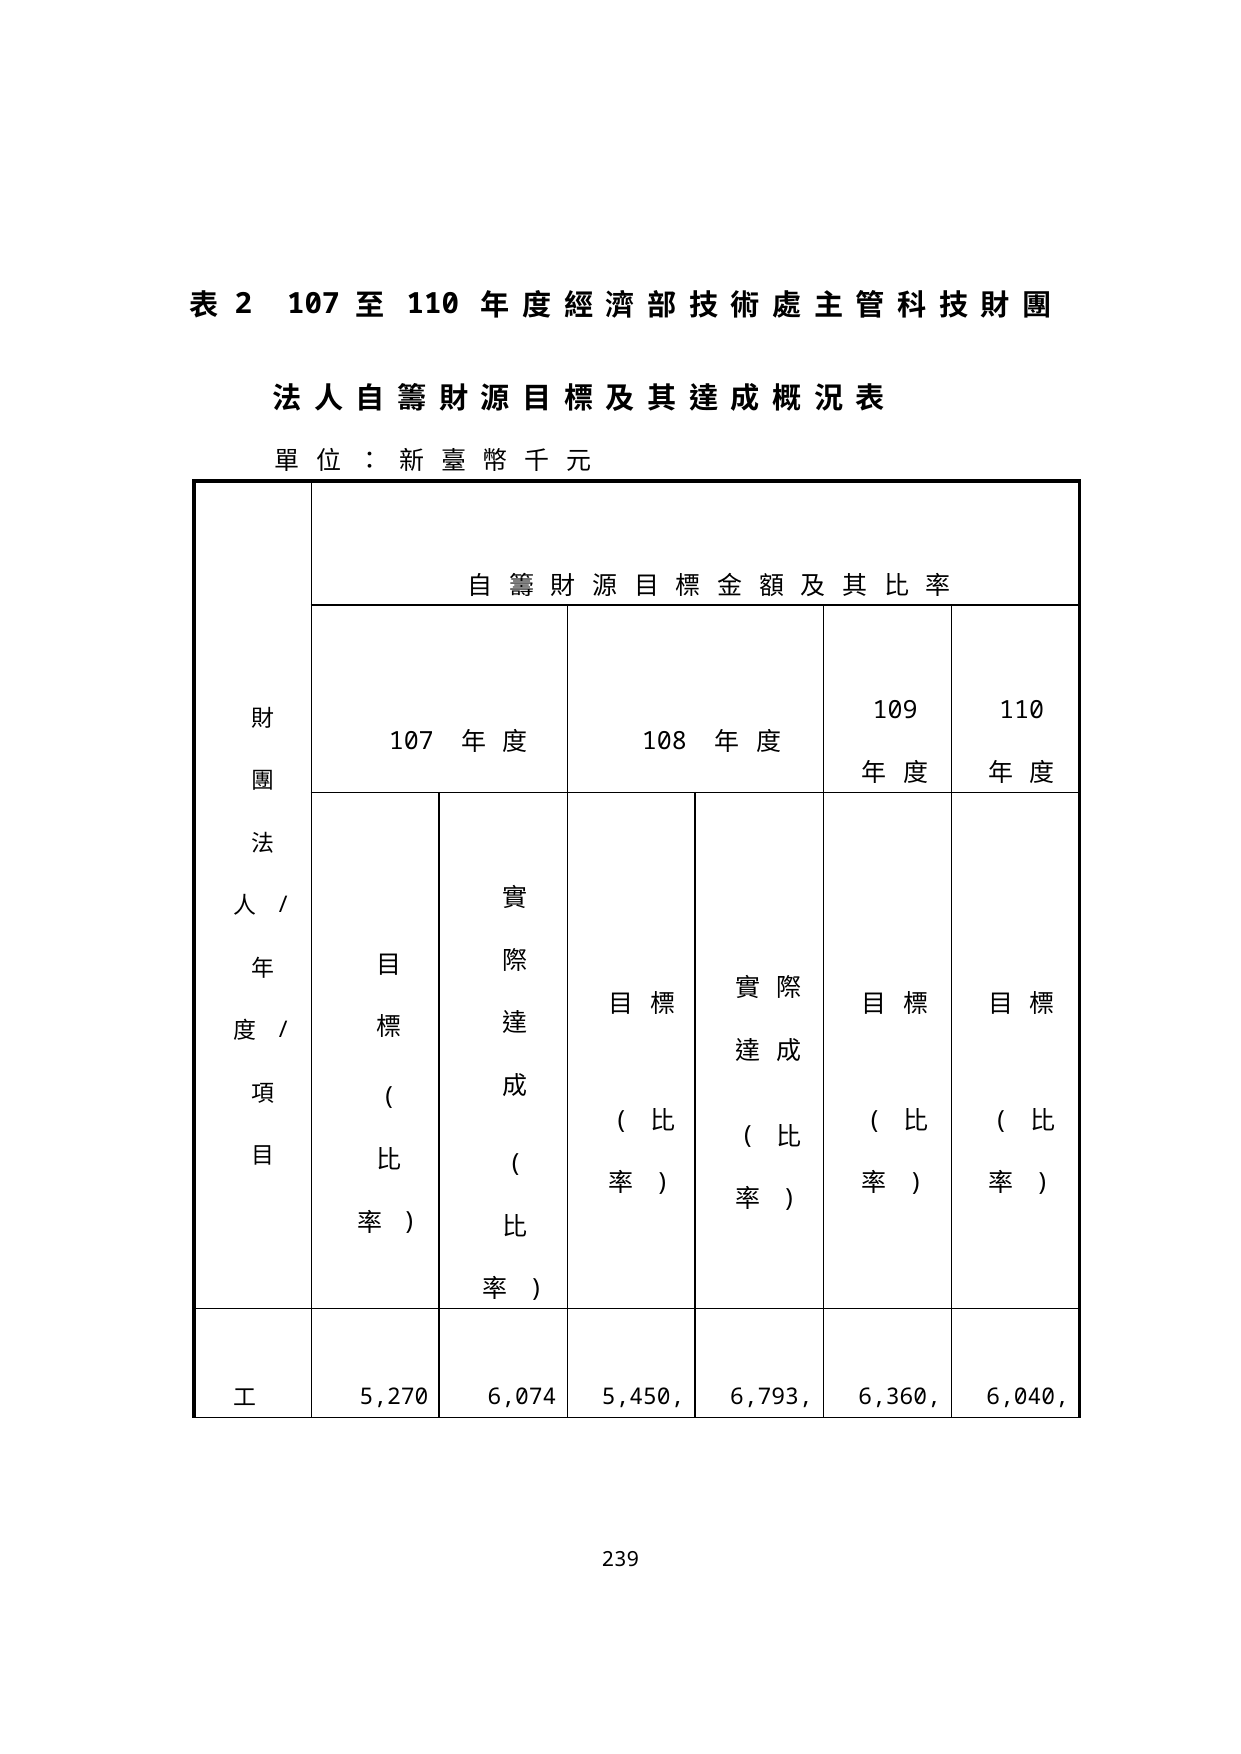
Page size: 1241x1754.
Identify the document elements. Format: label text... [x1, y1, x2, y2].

table_cell 6,793, [696, 1309, 823, 1417]
table_cell 110年度 [952, 606, 1078, 792]
table_cell 6,360, [824, 1309, 951, 1417]
table_cell 107年度 [312, 606, 567, 792]
table_cell 109年度 [824, 606, 951, 792]
table_cell 5,270 [312, 1309, 438, 1417]
table_cell 實際達成 (比率) [696, 793, 823, 1307]
table_cell 工 [196, 1309, 311, 1417]
table_cell 6,040, [952, 1309, 1078, 1417]
table_cell 5,450, [568, 1309, 694, 1417]
table_header 自籌財源目標金額及其比率 [312, 483, 1078, 604]
table_cell 實際達成 (比率) [440, 793, 567, 1307]
table_cell 6,074 [440, 1309, 567, 1417]
text 表2 107至110年度經濟部技術處主管科技財團法人自籌財源目標及其達成概況表 單位：新臺幣千元 [183, 229, 1058, 479]
table_header 財團法人/年度/項目 [196, 483, 311, 1307]
table_cell 目標 (比率) [824, 793, 951, 1307]
table_cell 108年度 [568, 606, 823, 792]
table_cell 目標 (比率) [312, 793, 438, 1307]
table_cell 目標 (比率) [952, 793, 1078, 1307]
table_cell 目標 (比率) [568, 793, 694, 1307]
